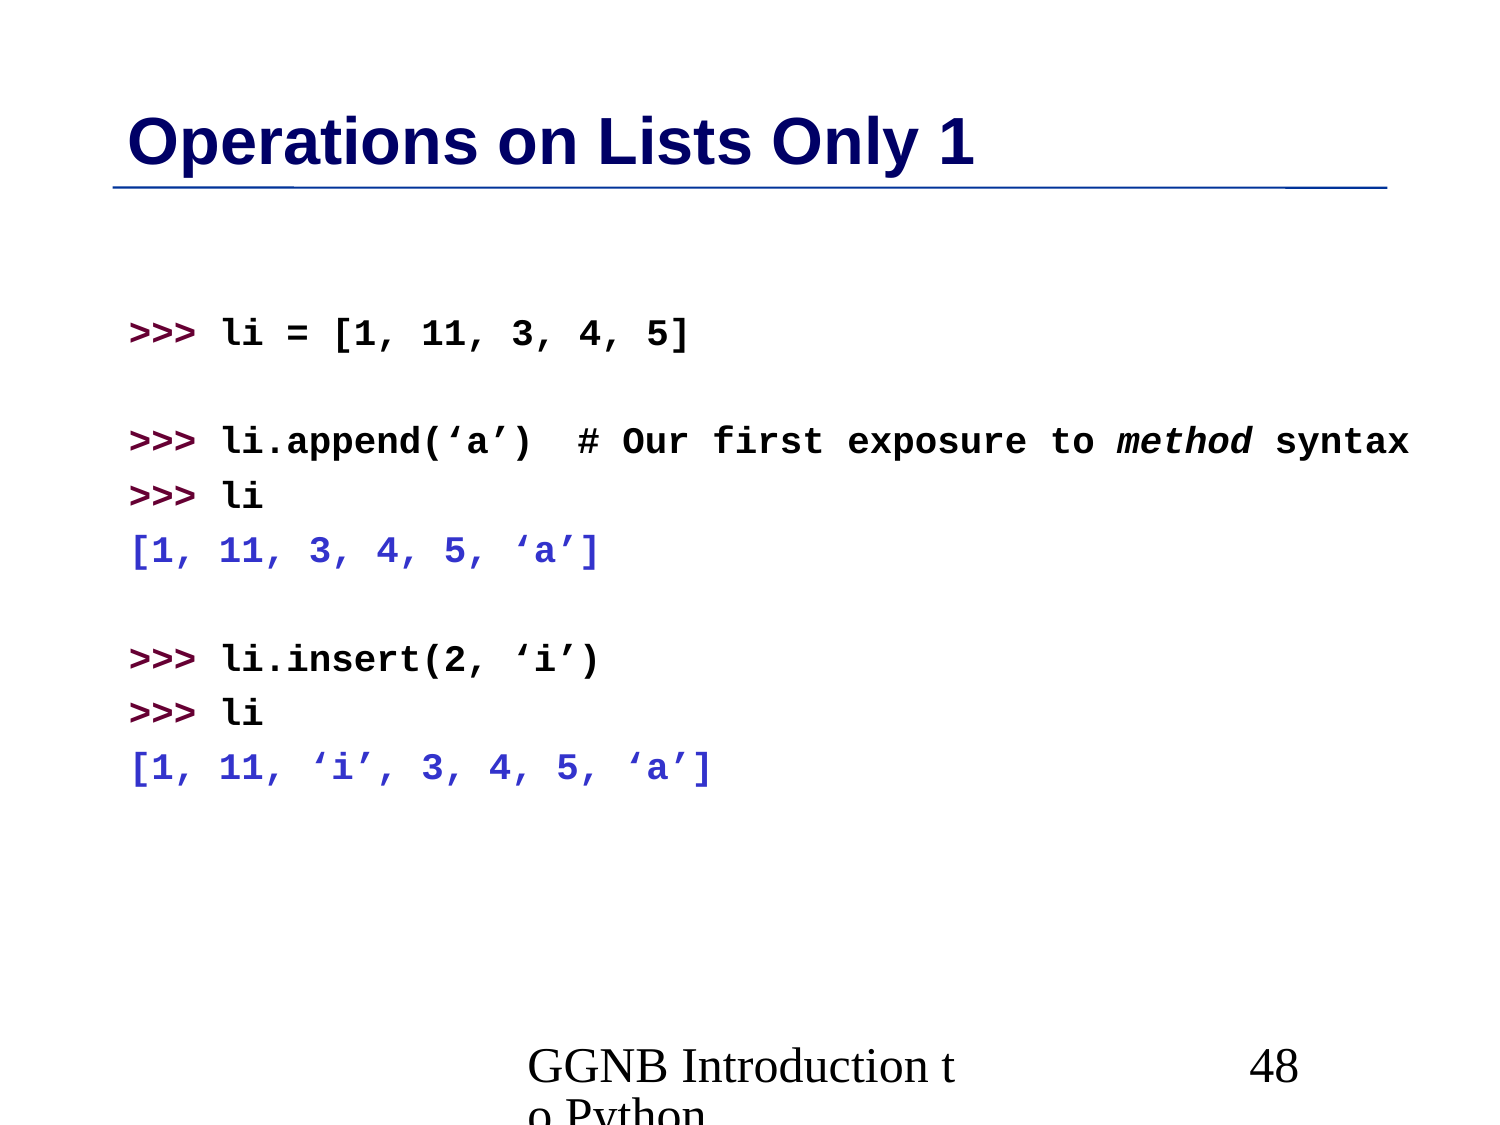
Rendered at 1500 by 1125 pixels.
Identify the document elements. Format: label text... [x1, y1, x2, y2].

list >>> li = [1, 11, 3, 4, 5] >>> li.append(‘a’) # Our first exposure to method syntax >>> li [1, 11, 3, 4, 5, ‘a’] >>> li.insert(2, ‘i’) >>> li [1, 11, ‘i’, 3, 4, 5, ‘a’] [112, 299, 1450, 1063]
title Operations on Lists Only 1 [112, 89, 1388, 185]
